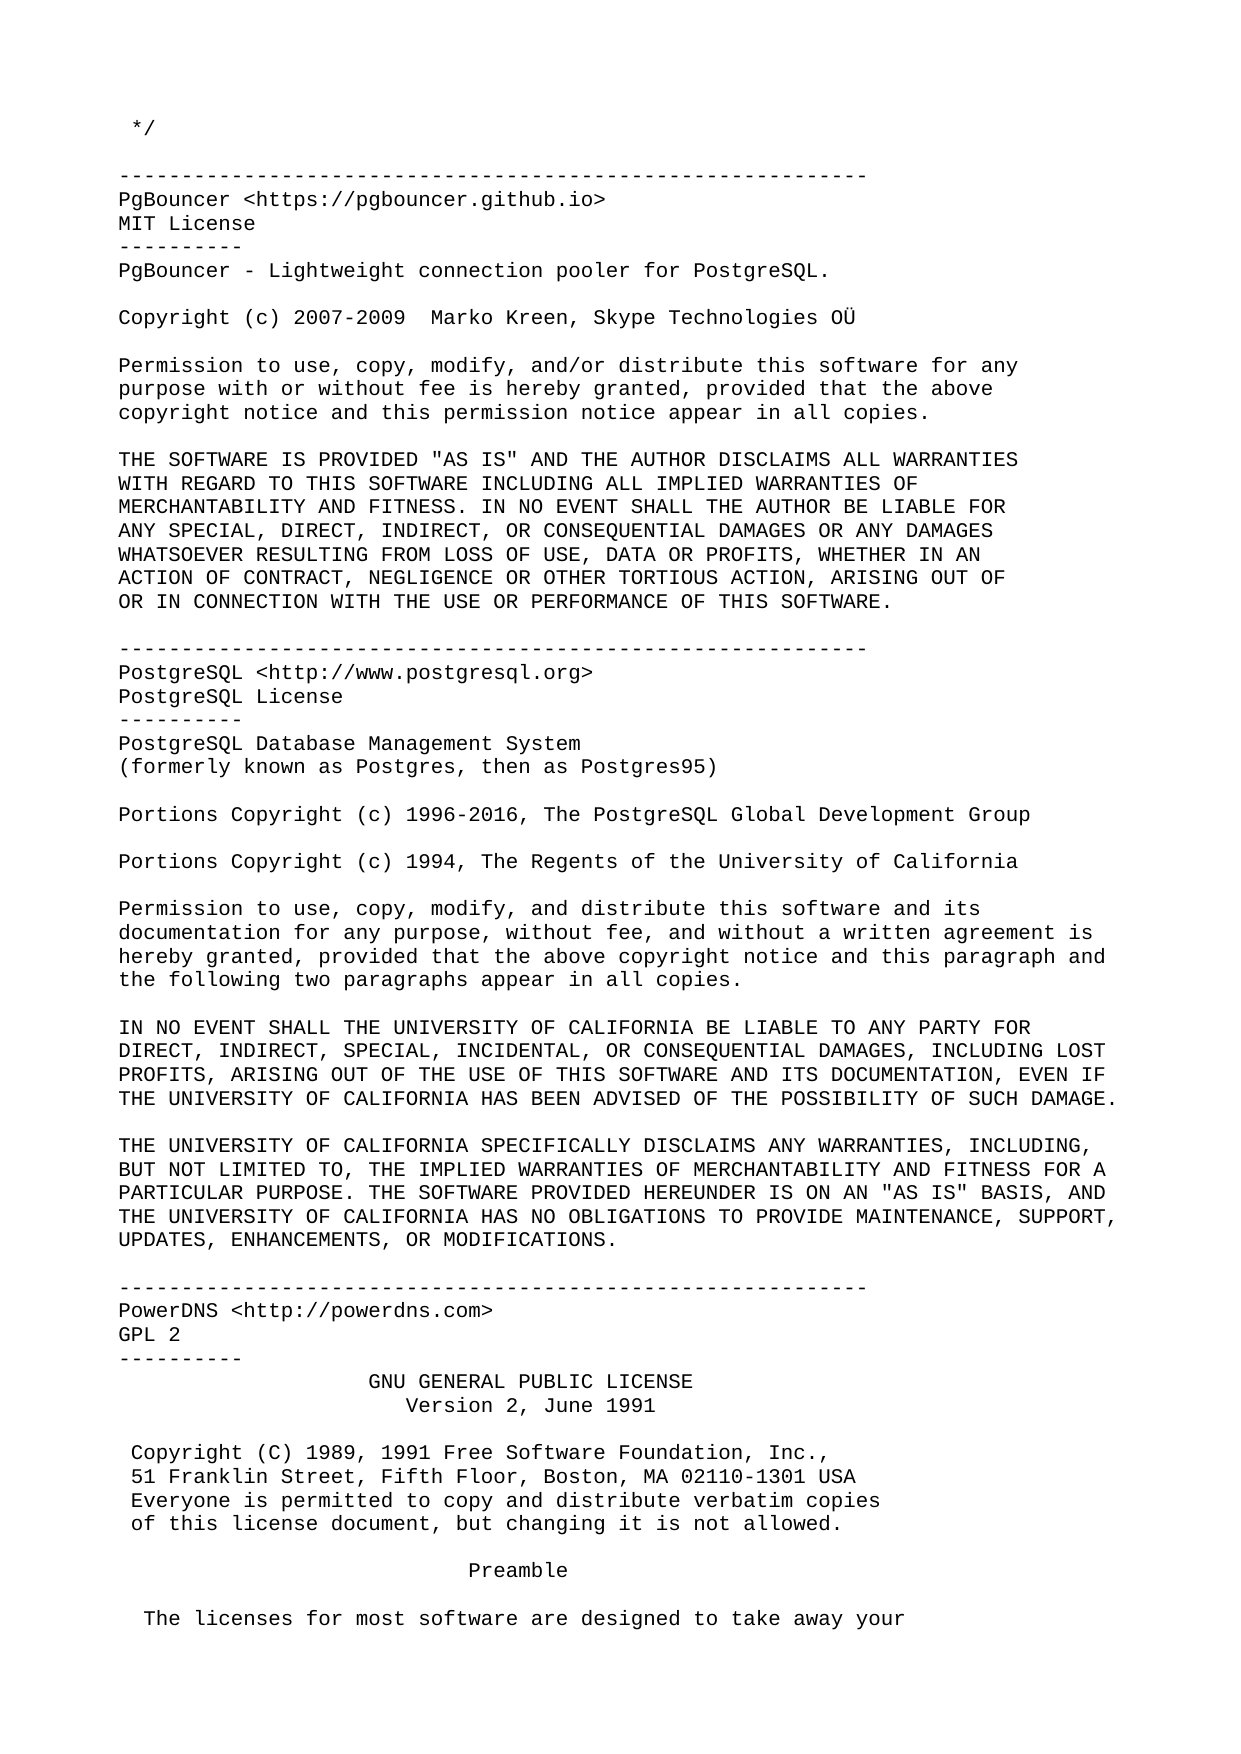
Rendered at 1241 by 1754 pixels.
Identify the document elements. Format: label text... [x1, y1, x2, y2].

text purpose with or without fee is hereby granted, provided that the above [118, 378, 1122, 402]
text Version 2, June 1991 [118, 1395, 1122, 1419]
text PgBouncer - Lightweight connection pooler for PostgreSQL. [118, 260, 1122, 284]
text Everyone is permitted to copy and distribute verbatim copies [118, 1489, 1122, 1513]
text WHATSOEVER RESULTING FROM LOSS OF USE, DATA OR PROFITS, WHETHER IN AN [118, 544, 1122, 567]
text WITH REGARD TO THIS SOFTWARE INCLUDING ALL IMPLIED WARRANTIES OF [118, 473, 1122, 496]
text 51 Franklin Street, Fifth Floor, Boston, MA 02110-1301 USA [118, 1466, 1122, 1489]
text ---------- [118, 709, 1122, 733]
text GPL 2 [118, 1324, 1122, 1348]
text MIT License [118, 213, 1122, 236]
text PowerDNS <http://powerdns.com> [118, 1300, 1122, 1324]
text ------------------------------------------------------------ [118, 638, 1122, 662]
text THE UNIVERSITY OF CALIFORNIA SPECIFICALLY DISCLAIMS ANY WARRANTIES, INCLUDING, BUT NOT LIMITED TO, THE IMPLIED WARRANTIES OF MERCHANTABILITY AND FITNESS FOR A PARTICULAR PURPOSE. THE SOFTWARE PROVIDED HEREUNDER IS ON AN "AS IS" BASIS, AND THE UNIVERSITY OF CALIFORNIA HAS NO OBLIGATIONS TO PROVIDE MAINTENANCE, SUPPORT, UPDATES, ENHANCEMENTS, OR MODIFICATIONS. [118, 1135, 1122, 1253]
text Portions Copyright (c) 1994, The Regents of the University of California [118, 851, 1122, 875]
text PostgreSQL Database Management System [118, 733, 1122, 757]
text PgBouncer <https://pgbouncer.github.io> [118, 189, 1122, 213]
text ------------------------------------------------------------ [118, 1277, 1122, 1300]
text ------------------------------------------------------------ [118, 165, 1122, 189]
text ANY SPECIAL, DIRECT, INDIRECT, OR CONSEQUENTIAL DAMAGES OR ANY DAMAGES [118, 520, 1122, 544]
text PostgreSQL <http://www.postgresql.org> [118, 662, 1122, 686]
text */ [118, 118, 1122, 142]
text Copyright (C) 1989, 1991 Free Software Foundation, Inc., [118, 1442, 1122, 1466]
text Preamble [118, 1561, 1122, 1584]
text IN NO EVENT SHALL THE UNIVERSITY OF CALIFORNIA BE LIABLE TO ANY PARTY FOR DIRECT, INDIRECT, SPECIAL, INCIDENTAL, OR CONSEQUENTIAL DAMAGES, INCLUDING LOST PROFITS, ARISING OUT OF THE USE OF THIS SOFTWARE AND ITS DOCUMENTATION, EVEN IF THE UNIVERSITY OF CALIFORNIA HAS BEEN ADVISED OF THE POSSIBILITY OF SUCH DAMAGE. [118, 1017, 1122, 1111]
text (formerly known as Postgres, then as Postgres95) [118, 757, 1122, 780]
text THE SOFTWARE IS PROVIDED "AS IS" AND THE AUTHOR DISCLAIMS ALL WARRANTIES [118, 449, 1122, 473]
text of this license document, but changing it is not allowed. [118, 1513, 1122, 1537]
text Portions Copyright (c) 1996-2016, The PostgreSQL Global Development Group [118, 804, 1122, 827]
text GNU GENERAL PUBLIC LICENSE [118, 1371, 1122, 1395]
text Copyright (c) 2007-2009 Marko Kreen, Skype Technologies OÜ [118, 307, 1122, 331]
text ACTION OF CONTRACT, NEGLIGENCE OR OTHER TORTIOUS ACTION, ARISING OUT OF [118, 567, 1122, 591]
text MERCHANTABILITY AND FITNESS. IN NO EVENT SHALL THE AUTHOR BE LIABLE FOR [118, 496, 1122, 520]
text PostgreSQL License [118, 686, 1122, 709]
text ---------- [118, 1348, 1122, 1371]
text OR IN CONNECTION WITH THE USE OR PERFORMANCE OF THIS SOFTWARE. [118, 591, 1122, 615]
text The licenses for most software are designed to take away your [118, 1608, 1122, 1631]
text copyright notice and this permission notice appear in all copies. [118, 402, 1122, 426]
text Permission to use, copy, modify, and distribute this software and its documentation for any purpose, without fee, and without a written agreement is hereby granted, provided that the above copyright notice and this paragraph and the following two paragraphs appear in all copies. [118, 898, 1122, 993]
text ---------- [118, 236, 1122, 260]
text Permission to use, copy, modify, and/or distribute this software for any [118, 354, 1122, 378]
